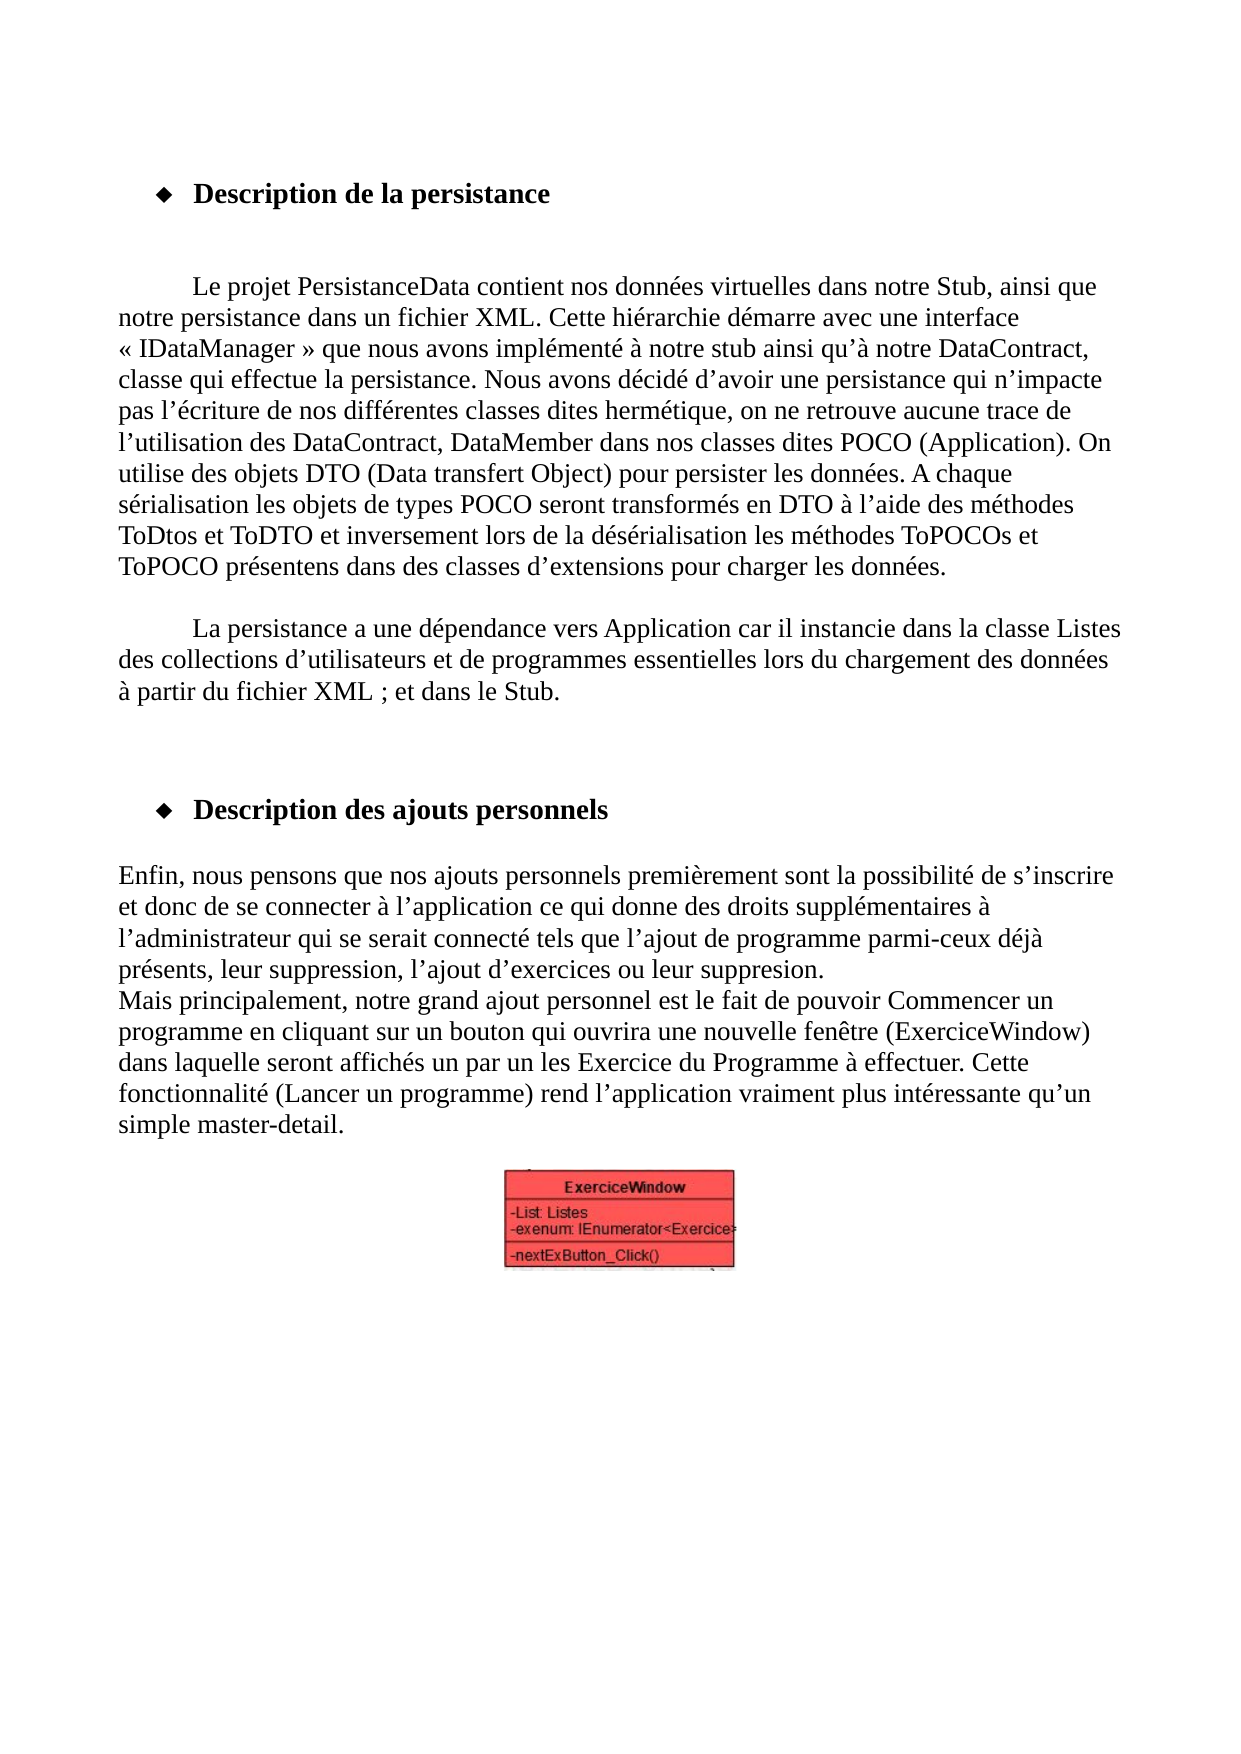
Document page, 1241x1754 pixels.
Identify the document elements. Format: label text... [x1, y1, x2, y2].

text La persistance a une dépendance vers Application car il instancie dans la classe Listes des collections d’utilisateurs et de programmes essentielles lors du chargement des données à partir du fichier XML ; et dans le Stub. [118, 612, 1122, 706]
text Le projet PersistanceData contient nos données virtuelles dans notre Stub, ainsi que notre persistance dans un fichier XML. Cette hiérarchie démarre avec une interface « IDataManager » que nous avons implémenté à notre stub ainsi qu’à notre DataContract, classe qui effectue la persistance. Nous avons décidé d’avoir une persistance qui n’impacte pas l’écriture de nos différentes classes dites hermétique, on ne retrouve aucune trace de l’utilisation des DataContract, DataMember dans nos classes dites POCO (Application). On utilise des objets DTO (Data transfert Object) pour persister les données. A chaque sérialisation les objets de types POCO seront transformés en DTO à l’aide des méthodes ToDtos et ToDTO et inversement lors de la désérialisation les méthodes ToPOCOs et ToPOCO présentens dans des classes d’extensions pour charger les données. [118, 270, 1122, 581]
picture [503, 1169, 737, 1271]
list Description des ajouts personnels [156, 792, 1122, 826]
list Description de la persistance [156, 176, 1122, 210]
text Mais principalement, notre grand ajout personnel est le fait de pouvoir Commencer un programme en cliquant sur un bouton qui ouvrira une nouvelle fenêtre (ExerciceWindow) dans laquelle seront affichés un par un les Exercice du Programme à effectuer. Cette fonctionnalité (Lancer un programme) rend l’application vraiment plus intéressante qu’un simple master-detail. [118, 984, 1122, 1140]
text Enfin, nous pensons que nos ajouts personnels premièrement sont la possibilité de s’inscrire et donc de se connecter à l’application ce qui donne des droits supplémentaires à l’administrateur qui se serait connecté tels que l’ajout de programme parmi-ceux déjà présents, leur suppression, l’ajout d’exercices ou leur suppresion. [118, 859, 1122, 984]
